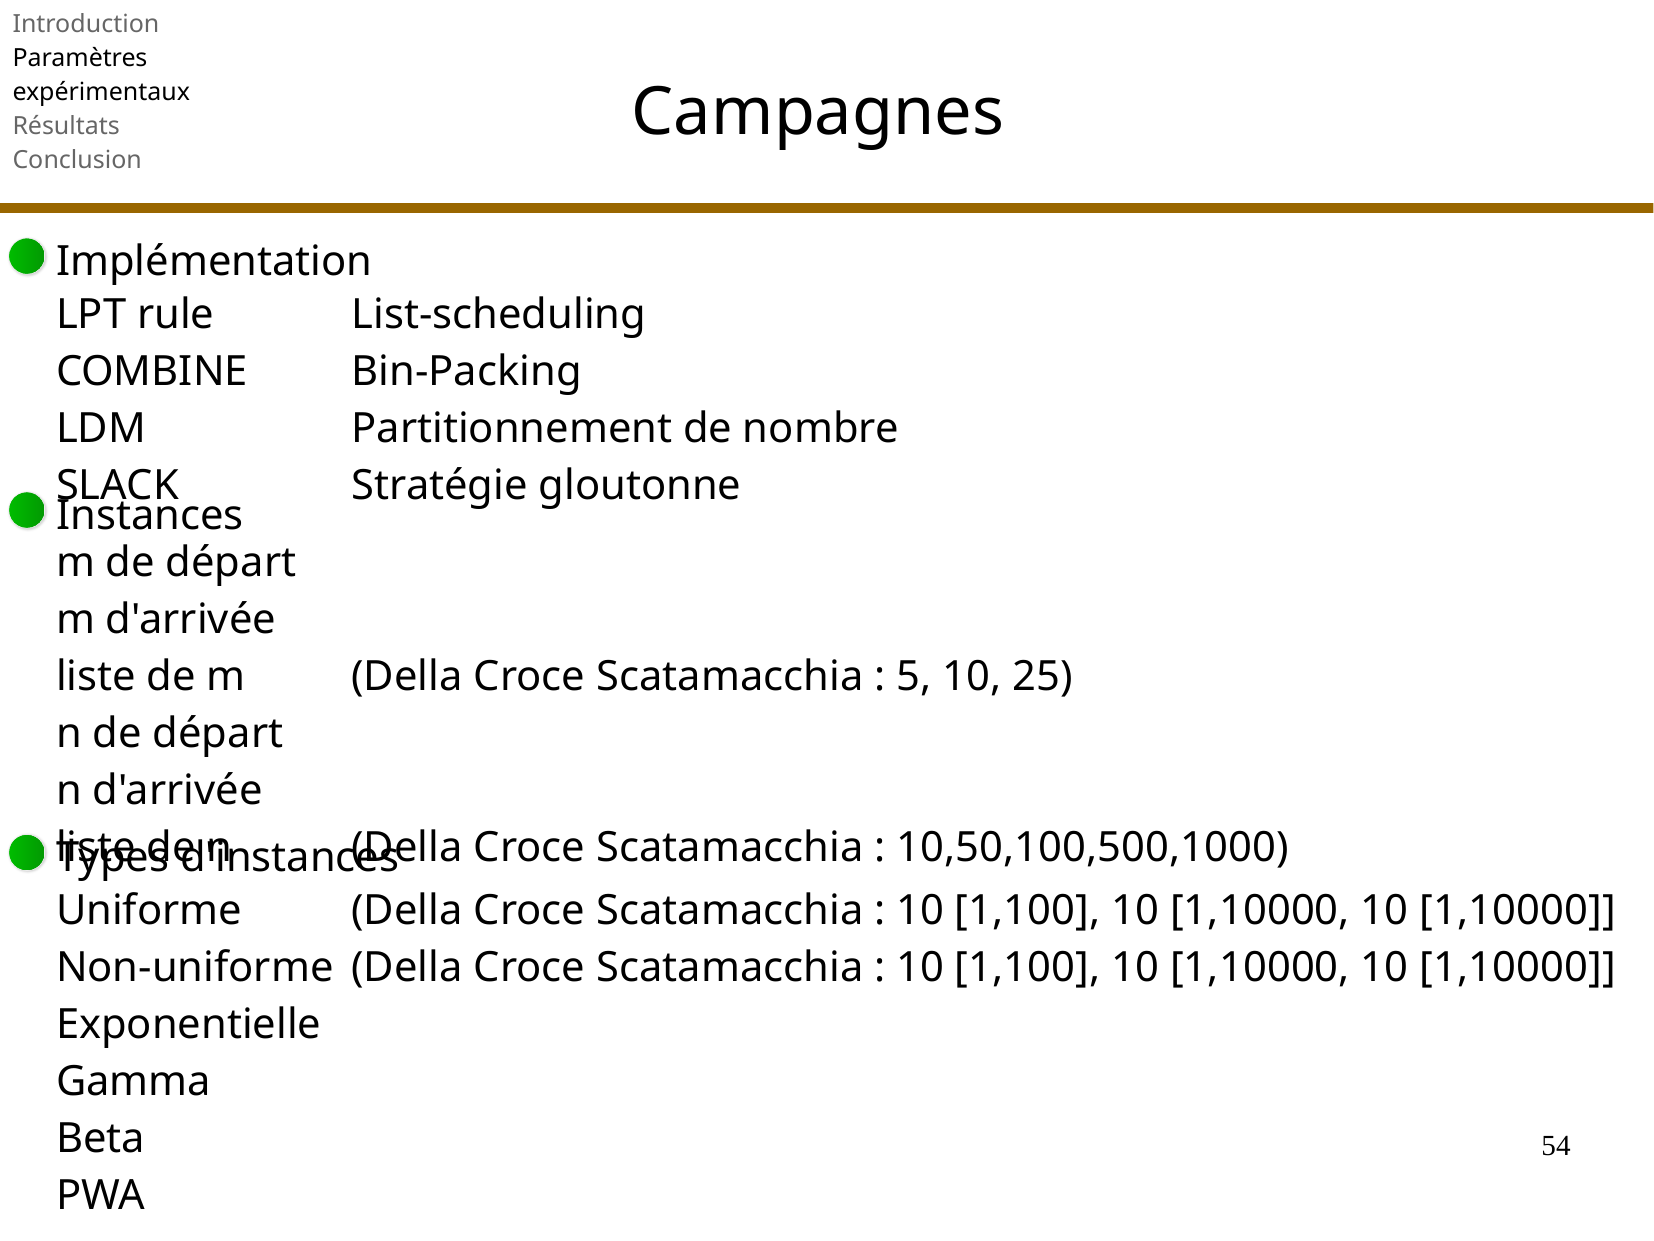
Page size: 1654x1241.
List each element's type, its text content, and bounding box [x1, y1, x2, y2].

picture [6, 832, 50, 875]
text_box LPT rule List-scheduling COMBINE Bin-Packing LDM Partitionnement de nombre SLACK Stratégie gloutonne [41, 276, 1619, 476]
text_box Implémentation [41, 222, 1619, 276]
text_box Uniforme (Della Croce Scatamacchia : 10 [1,100], 10 [1,10000, 10 [1,10000]] Non-uniforme (Della Croce Scatamacchia : 10 [1,100], 10 [1,10000, 10 [1,10000]] Exponentielle Gamma Beta PWA [41, 872, 1654, 1175]
text_box Introduction Paramètres expérimentaux Résultats Conclusion [0, 0, 347, 128]
title Campagnes [82, 38, 1571, 179]
picture [6, 236, 41, 278]
picture [6, 490, 41, 532]
text_box m de départ m d'arrivée liste de m (Della Croce Scatamacchia : 5, 10, 25) n de départ n d'arrivée liste de n (Della Croce Scatamacchia : 10,50,100,500,1000) [41, 524, 1619, 819]
text_box Instances [41, 476, 1619, 524]
text_box Types d'instances [41, 819, 1619, 872]
